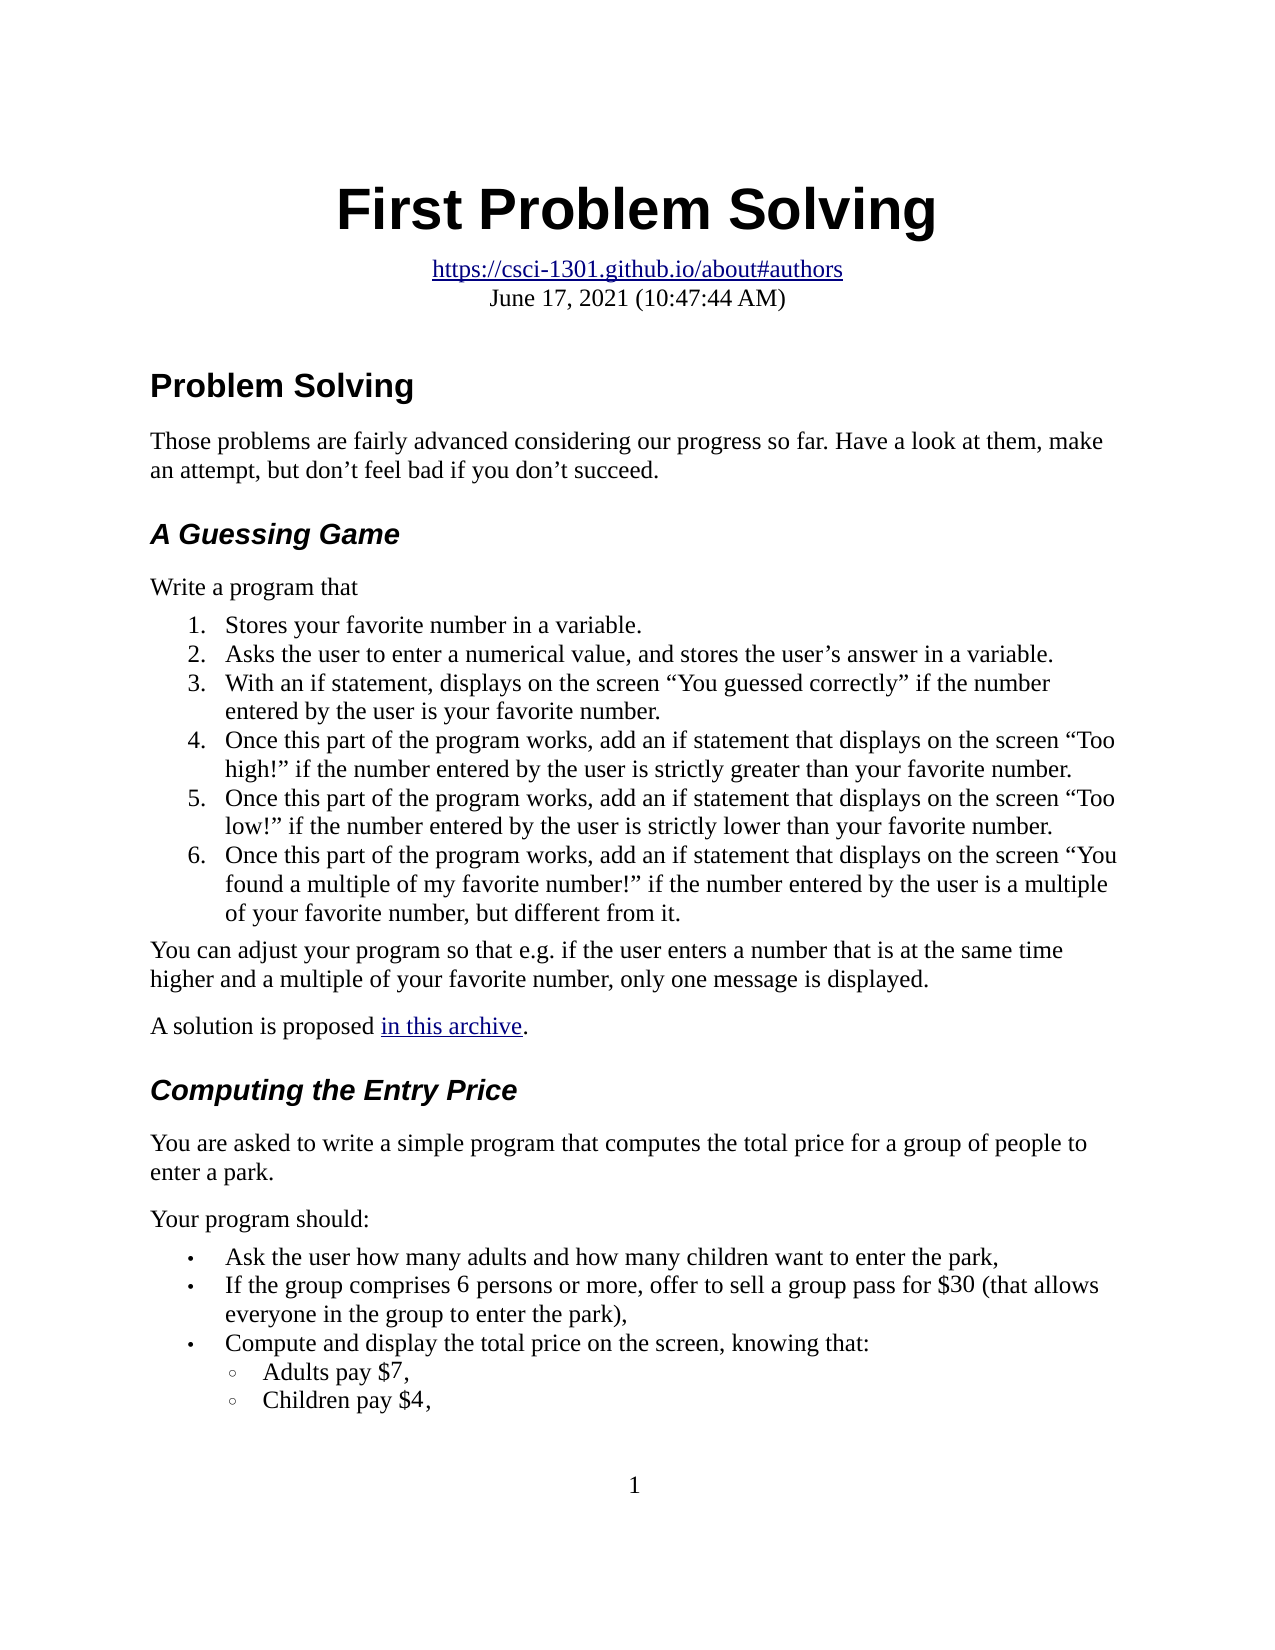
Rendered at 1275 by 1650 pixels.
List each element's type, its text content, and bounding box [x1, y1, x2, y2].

list Once this part of the program works, add an if statement that displays on the screen “You found a multiple of my favorite number!” if the number entered by the user is a multiple of your favorite number, but different from it. [187, 840, 1125, 926]
text Your program should: [150, 1204, 1125, 1233]
list Children pay $, [225, 1385, 1125, 1414]
text Write a program that [150, 572, 1125, 601]
list Once this part of the program works, add an if statement that displays on the screen “Too high!” if the number entered by the user is strictly greater than your favorite number. [187, 725, 1125, 783]
list Compute and display the total price on the screen, knowing that: [187, 1328, 1125, 1357]
text June 17, 2021 (10:47:44 AM) [150, 283, 1125, 312]
text You are asked to write a simple program that computes the total price for a group of people to enter a park. [150, 1128, 1125, 1186]
list Ask the user how many adults and how many children want to enter the park, [187, 1242, 1125, 1270]
list Stores your favorite number in a variable. [187, 610, 1125, 639]
list If the group comprises persons or more, offer to sell a group pass for $ (that allows everyone in the group to enter the park), [187, 1270, 1125, 1328]
subtitle A Guessing Game [150, 517, 1125, 551]
subtitle Computing the Entry Price [150, 1073, 1125, 1107]
list Once this part of the program works, add an if statement that displays on the screen “Too low!” if the number entered by the user is strictly lower than your favorite number. [187, 783, 1125, 840]
list Adults pay $, [225, 1357, 1125, 1385]
text A solution is proposed in this archive. [150, 1011, 1125, 1039]
text Those problems are fairly advanced considering our progress so far. Have a look at them, make an attempt, but don’t feel bad if you don’t succeed. [150, 426, 1125, 483]
list With an if statement, displays on the screen “You guessed correctly” if the number entered by the user is your favorite number. [187, 668, 1125, 725]
title First Problem Solving [150, 175, 1125, 242]
text You can adjust your program so that e.g. if the user enters a number that is at the same time higher and a multiple of your favorite number, only one message is displayed. [150, 935, 1125, 993]
subtitle Problem Solving [150, 366, 1125, 404]
list Asks the user to enter a numerical value, and stores the user’s answer in a variable. [187, 639, 1125, 668]
text https://csci-1301.github.io/about#authors [150, 254, 1125, 283]
